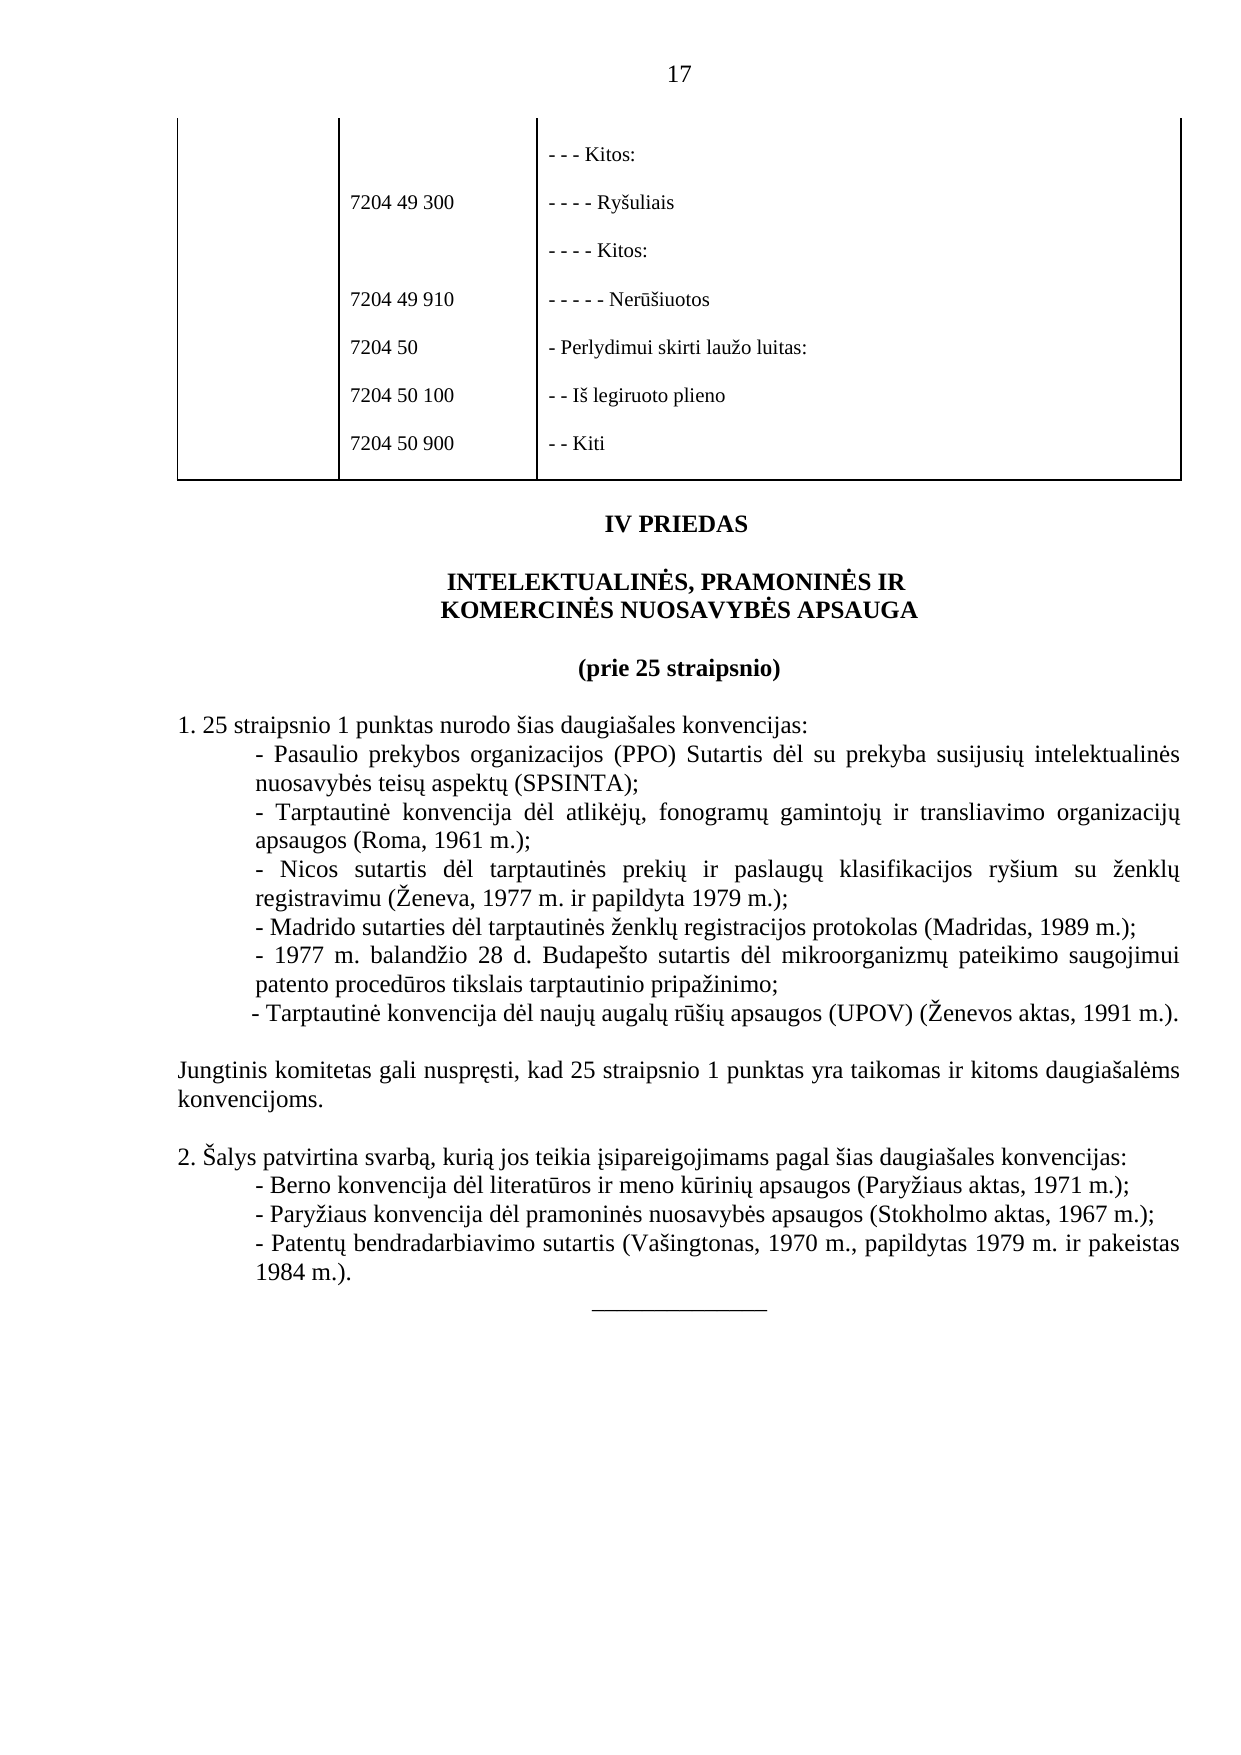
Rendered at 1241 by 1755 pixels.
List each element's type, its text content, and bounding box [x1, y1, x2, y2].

table_cell [178, 239, 338, 287]
table_cell [340, 142, 536, 190]
text - Berno konvencija dėl literatūros ir meno kūrinių apsaugos (Paryžiaus aktas, 1971 m.); [255, 1171, 1181, 1199]
table_cell [340, 239, 536, 287]
text ______________ [177, 1286, 1181, 1314]
table_cell - - - - Kitos: [538, 239, 1180, 287]
text - Paryžiaus konvencija dėl pramoninės nuosavybės apsaugos (Stokholmo aktas, 1967 m.); [255, 1199, 1181, 1228]
table_cell 7204 49 910 [340, 287, 536, 335]
table_cell - - - - - Nerūšiuotos [538, 287, 1180, 335]
table_cell - - Iš legiruoto plieno [538, 383, 1180, 431]
text - Patentų bendradarbiavimo sutartis (Vašingtonas, 1970 m., papildytas 1979 m. ir pakeistas 1984 m.). [255, 1228, 1181, 1286]
table_cell [178, 190, 338, 238]
text INTELEKTUALINĖS, PRAMONINĖS IR [177, 567, 1181, 596]
table_cell [178, 118, 338, 142]
text Jungtinis komitetas gali nuspręsti, kad 25 straipsnio 1 punktas yra taikomas ir kitoms daugiašalėms konvencijoms. [177, 1056, 1181, 1113]
text - Tarptautinė konvencija dėl atlikėjų, fonogramų gamintojų ir transliavimo organizacijų apsaugos (Roma, 1961 m.); [255, 797, 1181, 854]
text - 1977 m. balandžio 28 d. Budapešto sutartis dėl mikroorganizmų pateikimo saugojimui patento procedūros tikslais tarptautinio pripažinimo; [255, 941, 1181, 998]
text 1. 25 straipsnio 1 punktas nurodo šias daugiašales konvencijas: [177, 711, 1181, 739]
table_cell 7204 49 300 [340, 190, 536, 238]
table_cell [178, 335, 338, 383]
table_cell [178, 287, 338, 335]
table_cell 7204 50 900 [340, 431, 536, 479]
text (prie 25 straipsnio) [177, 653, 1181, 682]
table_cell [340, 118, 536, 142]
text - Madrido sutarties dėl tarptautinės ženklų registracijos protokolas (Madridas, 1989 m.); [255, 912, 1181, 941]
table_cell - - - Kitos: [538, 142, 1180, 190]
text 2. Šalys patvirtina svarbą, kurią jos teikia įsipareigojimams pagal šias daugiašales konvencijas: [177, 1142, 1181, 1171]
table_cell - Perlydimui skirti laužo luitas: [538, 335, 1180, 383]
text - Tarptautinė konvencija dėl naujų augalų rūšių apsaugos (UPOV) (Ženevos aktas, 1991 m.). [177, 998, 1181, 1027]
table_cell [178, 431, 338, 479]
table_cell [538, 118, 1180, 142]
table_cell 7204 50 100 [340, 383, 536, 431]
text IV PRIEDAS [177, 509, 1181, 538]
text - Pasaulio prekybos organizacijos (PPO) Sutartis dėl su prekyba susijusių intelektualinės nuosavybės teisų aspektų (SPSINTA); [255, 739, 1181, 797]
text KOMERCINĖS NUOSAVYBĖS APSAUGA [177, 596, 1181, 624]
table_cell [178, 383, 338, 431]
table_cell - - - - Ryšuliais [538, 190, 1180, 238]
table_cell 7204 50 [340, 335, 536, 383]
table_cell - - Kiti [538, 431, 1180, 479]
table_cell [178, 142, 338, 190]
text - Nicos sutartis dėl tarptautinės prekių ir paslaugų klasifikacijos ryšium su ženklų registravimu (Ženeva, 1977 m. ir papildyta 1979 m.); [255, 854, 1181, 912]
